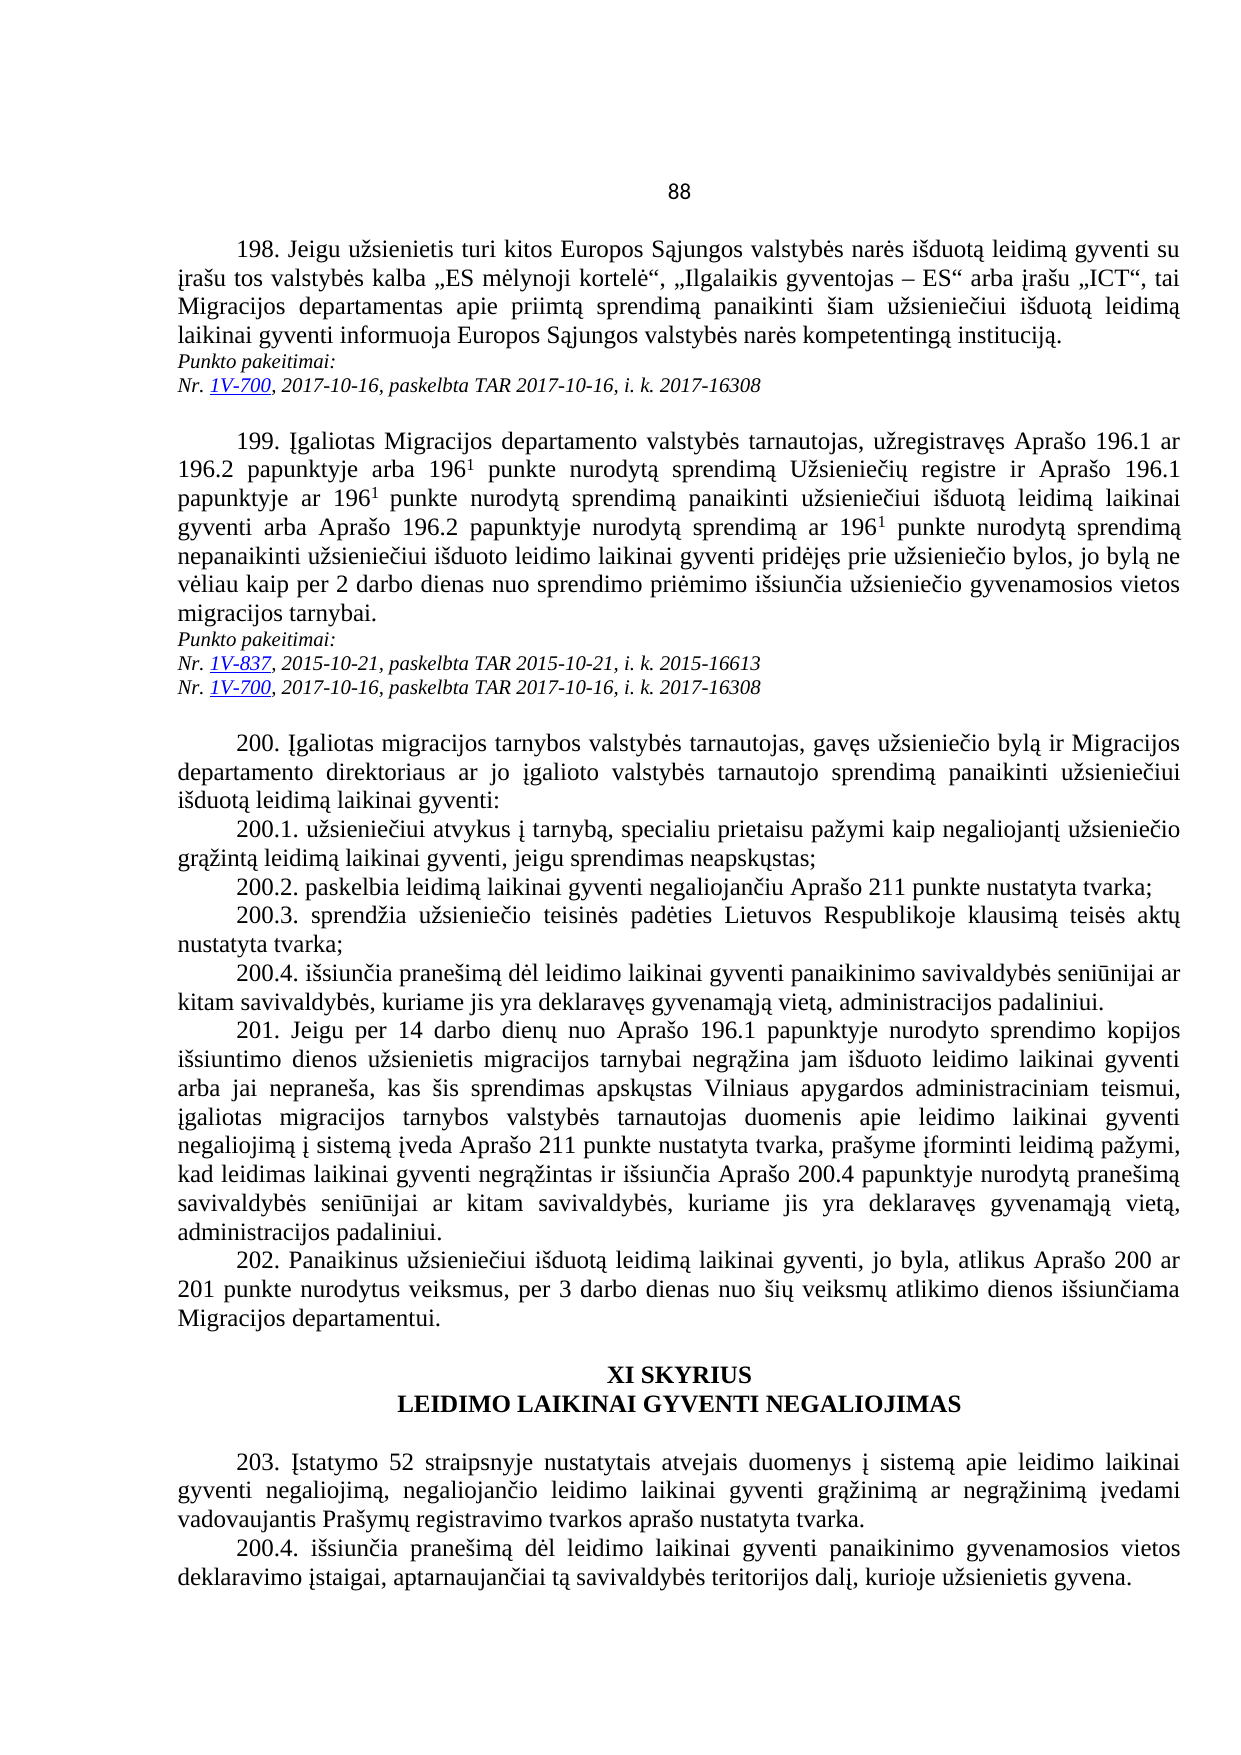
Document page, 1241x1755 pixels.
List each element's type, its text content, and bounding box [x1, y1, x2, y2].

text Punkto pakeitimai: [177, 349, 1181, 373]
text 203. Įstatymo 52 straipsnyje nustatytais atvejais duomenys į sistemą apie leidimo laikinai gyventi negaliojimą, negaliojančio leidimo laikinai gyventi grąžinimą ar negrąžinimą įvedami vadovaujantis Prašymų registravimo tvarkos aprašo nustatyta tvarka. [177, 1447, 1181, 1533]
text Nr. 1V-837, 2015-10-21, paskelbta TAR 2015-10-21, i. k. 2015-16613 [177, 651, 1181, 675]
text 198. Jeigu užsienietis turi kitos Europos Sąjungos valstybės narės išduotą leidimą gyventi su įrašu tos valstybės kalba „ES mėlynoji kortelė“, „Ilgalaikis gyventojas – ES“ arba įrašu „ICT“, tai Migracijos departamentas apie priimtą sprendimą panaikinti šiam užsieniečiui išduotą leidimą laikinai gyventi informuoja Europos Sąjungos valstybės narės kompetentingą instituciją. [177, 234, 1181, 349]
text 200.4. išsiunčia pranešimą dėl leidimo laikinai gyventi panaikinimo gyvenamosios vietos deklaravimo įstaigai, aptarnaujančiai tą savivaldybės teritorijos dalį, kurioje užsienietis gyvena. [177, 1533, 1181, 1591]
text Nr. 1V-700, 2017-10-16, paskelbta TAR 2017-10-16, i. k. 2017-16308 [177, 675, 1181, 699]
text 200.3. sprendžia užsieniečio teisinės padėties Lietuvos Respublikoje klausimą teisės aktų nustatyta tvarka; [177, 901, 1181, 958]
text Punkto pakeitimai: [177, 627, 1181, 651]
text 199. Įgaliotas Migracijos departamento valstybės tarnautojas, užregistravęs Aprašo 196.1 ar 196.2 papunktyje arba 1961 punkte nurodytą sprendimą Užsieniečių registre ir Aprašo 196.1 papunktyje ar 1961 punkte nurodytą sprendimą panaikinti užsieniečiui išduotą leidimą laikinai gyventi arba Aprašo 196.2 papunktyje nurodytą sprendimą ar 1961 punkte nurodytą sprendimą nepanaikinti užsieniečiui išduoto leidimo laikinai gyventi pridėjęs prie užsieniečio bylos, jo bylą ne vėliau kaip per 2 darbo dienas nuo sprendimo priėmimo išsiunčia užsieniečio gyvenamosios vietos migracijos tarnybai. [177, 426, 1181, 627]
text XI SKYRIUS [177, 1361, 1181, 1389]
text 202. Panaikinus užsieniečiui išduotą leidimą laikinai gyventi, jo byla, atlikus Aprašo 200 ar 201 punkte nurodytus veiksmus, per 3 darbo dienas nuo šių veiksmų atlikimo dienos išsiunčiama Migracijos departamentui. [177, 1246, 1181, 1332]
text 200.1. užsieniečiui atvykus į tarnybą, specialiu prietaisu pažymi kaip negaliojantį užsieniečio grąžintą leidimą laikinai gyventi, jeigu sprendimas neapskųstas; [177, 814, 1181, 872]
text 200.2. paskelbia leidimą laikinai gyventi negaliojančiu Aprašo 211 punkte nustatyta tvarka; [177, 872, 1181, 901]
text LEIDIMO LAIKINAI GYVENTI NEGALIOJIMAS [177, 1389, 1181, 1418]
text Nr. 1V-700, 2017-10-16, paskelbta TAR 2017-10-16, i. k. 2017-16308 [177, 373, 1181, 397]
text 200.4. išsiunčia pranešimą dėl leidimo laikinai gyventi panaikinimo savivaldybės seniūnijai ar kitam savivaldybės, kuriame jis yra deklaravęs gyvenamąją vietą, administracijos padaliniui. [177, 958, 1181, 1016]
text 201. Jeigu per 14 darbo dienų nuo Aprašo 196.1 papunktyje nurodyto sprendimo kopijos išsiuntimo dienos užsienietis migracijos tarnybai negrąžina jam išduoto leidimo laikinai gyventi arba jai nepraneša, kas šis sprendimas apskųstas Vilniaus apygardos administraciniam teismui, įgaliotas migracijos tarnybos valstybės tarnautojas duomenis apie leidimo laikinai gyventi negaliojimą į sistemą įveda Aprašo 211 punkte nustatyta tvarka, prašyme įforminti leidimą pažymi, kad leidimas laikinai gyventi negrąžintas ir išsiunčia Aprašo 200.4 papunktyje nurodytą pranešimą savivaldybės seniūnijai ar kitam savivaldybės, kuriame jis yra deklaravęs gyvenamąją vietą, administracijos padaliniui. [177, 1016, 1181, 1246]
text 200. Įgaliotas migracijos tarnybos valstybės tarnautojas, gavęs užsieniečio bylą ir Migracijos departamento direktoriaus ar jo įgalioto valstybės tarnautojo sprendimą panaikinti užsieniečiui išduotą leidimą laikinai gyventi: [177, 728, 1181, 814]
